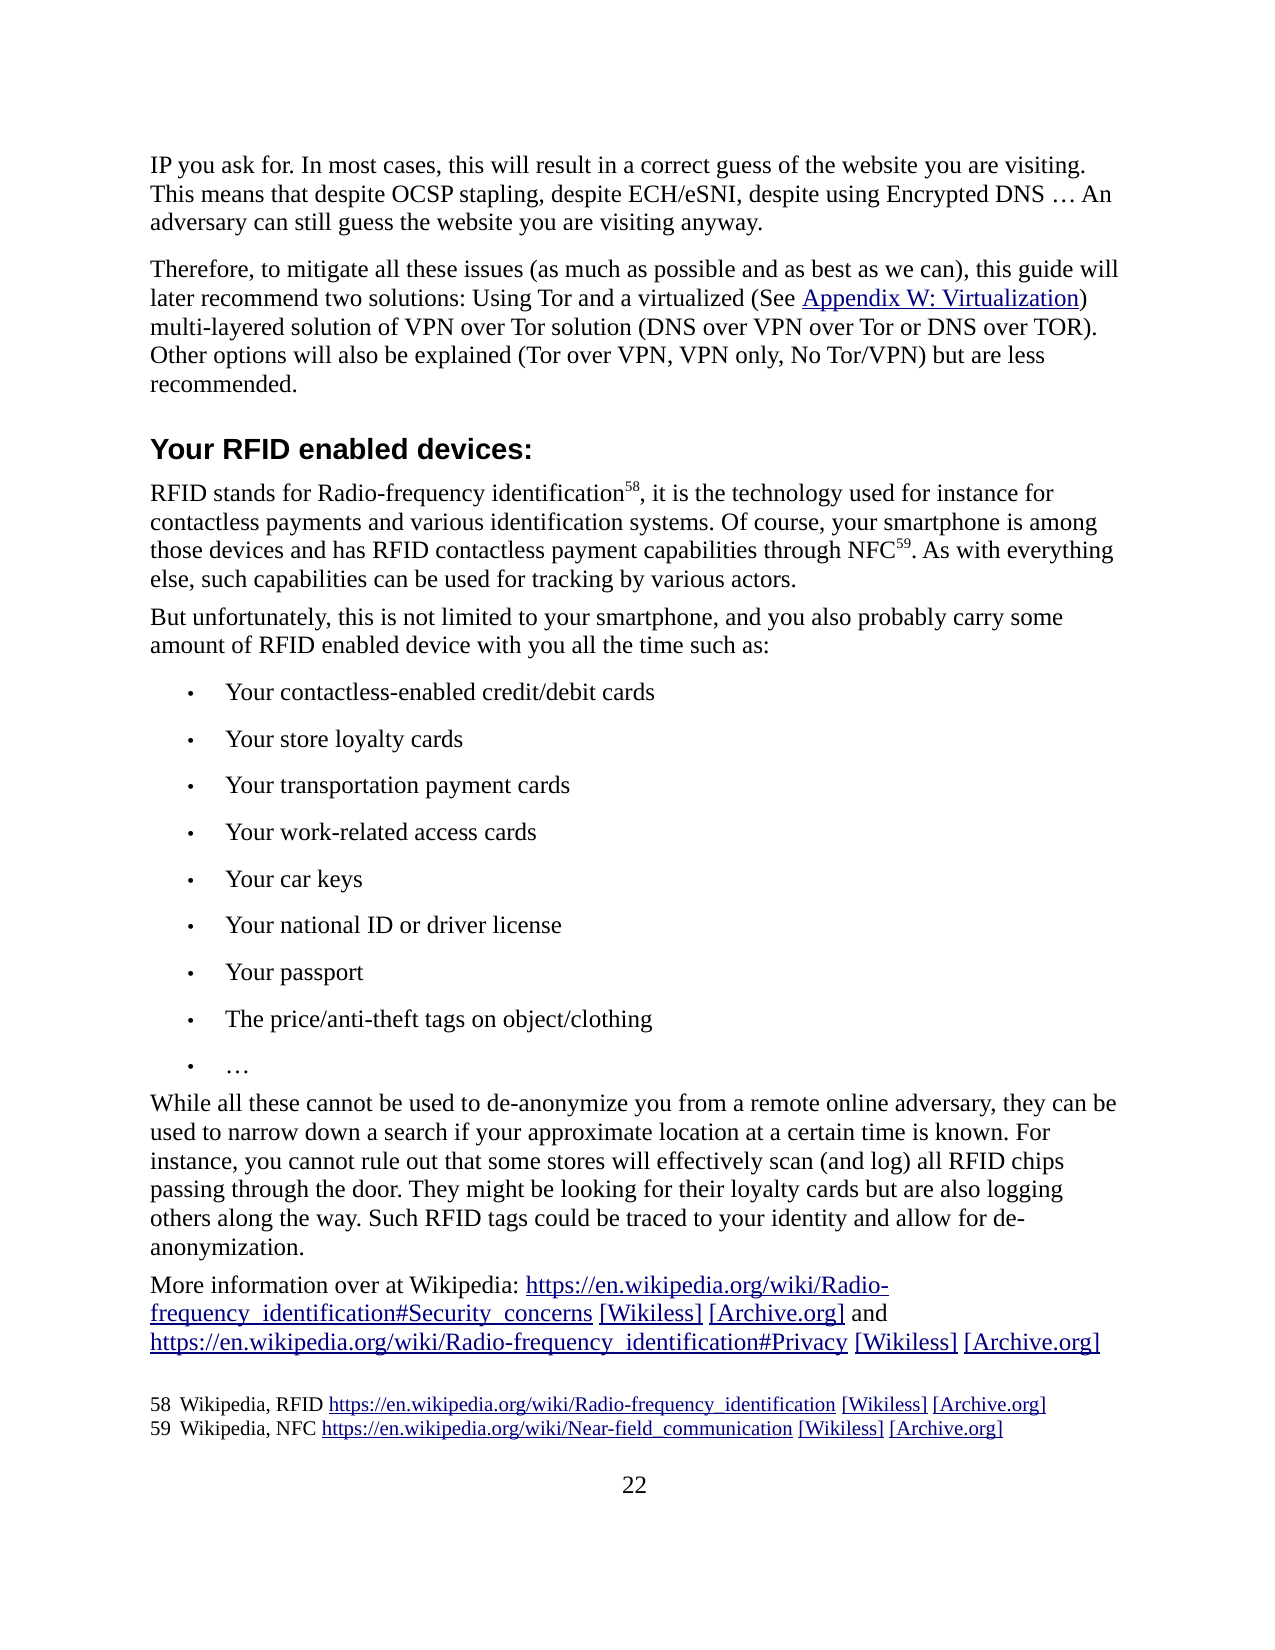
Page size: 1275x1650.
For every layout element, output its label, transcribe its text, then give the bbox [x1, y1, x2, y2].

list Your car keys [187, 864, 1125, 893]
text But unfortunately, this is not limited to your smartphone, and you also probably carry some amount of RFID enabled device with you all the time such as: [150, 602, 1125, 659]
text IP you ask for. In most cases, this will result in a correct guess of the website you are visiting. This means that despite OCSP stapling, despite ECH/eSNI, despite using Encrypted DNS … An adversary can still guess the website you are visiting anyway. [150, 150, 1125, 236]
list Your national ID or driver license [187, 911, 1125, 939]
list Your work-related access cards [187, 817, 1125, 846]
text RFID stands for Radio-frequency identification, it is the technology used for instance for contactless payments and various identification systems. Of course, your smartphone is among those devices and has RFID contactless payment capabilities through NFC. As with everything else, such capabilities can be used for tracking by various actors. [150, 478, 1125, 593]
text While all these cannot be used to de-anonymize you from a remote online adversary, they can be used to narrow down a search if your approximate location at a certain time is known. For instance, you cannot rule out that some stores will effectively scan (and log) all RFID chips passing through the door. They might be looking for their loyalty cards but are also logging others along the way. Such RFID tags could be traced to your identity and allow for de-anonymization. [150, 1088, 1125, 1261]
text More information over at Wikipedia: https://en.wikipedia.org/wiki/Radio-frequency_identification#Security_concerns [Wikiless] [Archive.org] and https://en.wikipedia.org/wiki/Radio-frequency_identification#Privacy [Wikiless] [Archive.org] [150, 1270, 1125, 1356]
list … [187, 1051, 1125, 1079]
subtitle Your RFID enabled devices: [150, 432, 1125, 465]
list Your contactless-enabled credit/debit cards [187, 677, 1125, 706]
list Your passport [187, 957, 1125, 986]
text Wikipedia, RFID https://en.wikipedia.org/wiki/Radio-frequency_identification [Wikiless] [Archive.org] [150, 1392, 1125, 1416]
text Wikipedia, NFC https://en.wikipedia.org/wiki/Near-field_communication [Wikiless] [Archive.org] [150, 1416, 1125, 1440]
list Your store loyalty cards [187, 724, 1125, 753]
list The price/anti-theft tags on object/clothing [187, 1004, 1125, 1033]
text Therefore, to mitigate all these issues (as much as possible and as best as we can), this guide will later recommend two solutions: Using Tor and a virtualized (See Appendix W: Virtualization) multi-layered solution of VPN over Tor solution (DNS over VPN over Tor or DNS over TOR). Other options will also be explained (Tor over VPN, VPN only, No Tor/VPN) but are less recommended. [150, 254, 1125, 398]
list Your transportation payment cards [187, 771, 1125, 799]
